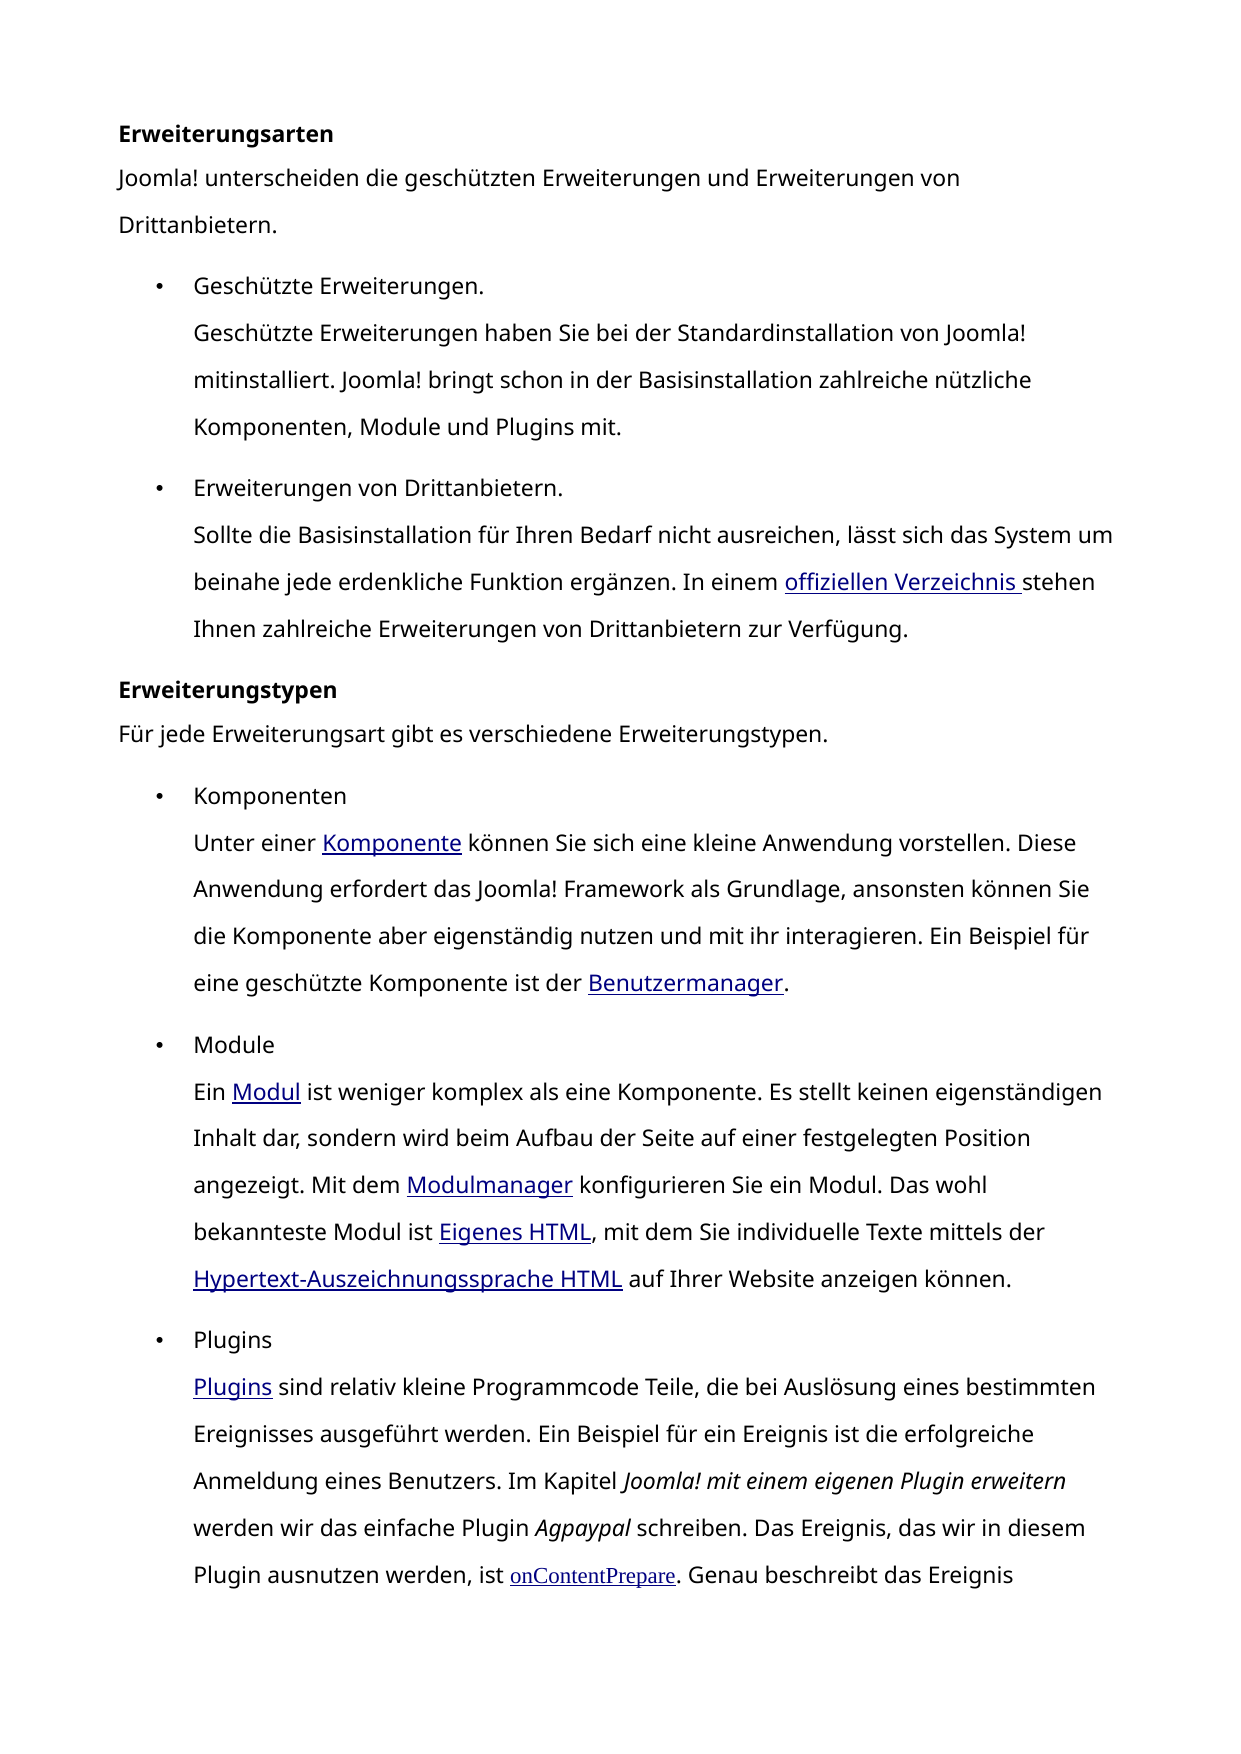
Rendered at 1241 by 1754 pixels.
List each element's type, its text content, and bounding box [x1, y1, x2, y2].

subtitle Erweiterungsarten [118, 118, 1122, 149]
text Für jede Erweiterungsart gibt es verschiedene Erweiterungstypen. [118, 718, 1122, 749]
subtitle Erweiterungstypen [118, 674, 1122, 706]
text Joomla! unterscheiden die geschützten Erweiterungen und Erweiterungen von Drittanbietern. [118, 162, 1122, 240]
list Geschützte Erweiterungen. Geschützte Erweiterungen haben Sie bei der Standardinstallation von Joomla! mitinstalliert. Joomla! bringt schon in der Basisinstallation zahlreiche nützliche Komponenten, Module und Plugins mit. [156, 270, 1122, 442]
list Komponenten Unter einer Komponente können Sie sich eine kleine Anwendung vorstellen. Diese Anwendung erfordert das Joomla! Framework als Grundlage, ansonsten können Sie die Komponente aber eigenständig nutzen und mit ihr interagieren. Ein Beispiel für eine geschützte Komponente ist der Benutzermanager. [156, 779, 1122, 998]
list Module Ein Modul ist weniger komplex als eine Komponente. Es stellt keinen eigenständigen Inhalt dar, sondern wird beim Aufbau der Seite auf einer festgelegten Position angezeigt. Mit dem Modulmanager konfigurieren Sie ein Modul. Das wohl bekannteste Modul ist Eigenes HTML, mit dem Sie individuelle Texte mittels der Hypertext-Auszeichnungssprache HTML auf Ihrer Website anzeigen können. [156, 1028, 1122, 1294]
list Plugins Plugins sind relativ kleine Programmcode Teile, die bei Auslösung eines bestimmten Ereignisses ausgeführt werden. Ein Beispiel für ein Ereignis ist die erfolgreiche Anmeldung eines Benutzers. Im Kapitel Joomla! mit einem eigenen Plugin erweitern werden wir das einfache Plugin Agpaypal schreiben. Das Ereignis, das wir in diesem Plugin ausnutzen werden, ist onContentPrepare. Genau beschreibt das Ereignis [156, 1324, 1122, 1590]
list Erweiterungen von Drittanbietern. Sollte die Basisinstallation für Ihren Bedarf nicht ausreichen, lässt sich das System um beinahe jede erdenkliche Funktion ergänzen. In einem offiziellen Verzeichnis stehen Ihnen zahlreiche Erweiterungen von Drittanbietern zur Verfügung. [156, 472, 1122, 644]
